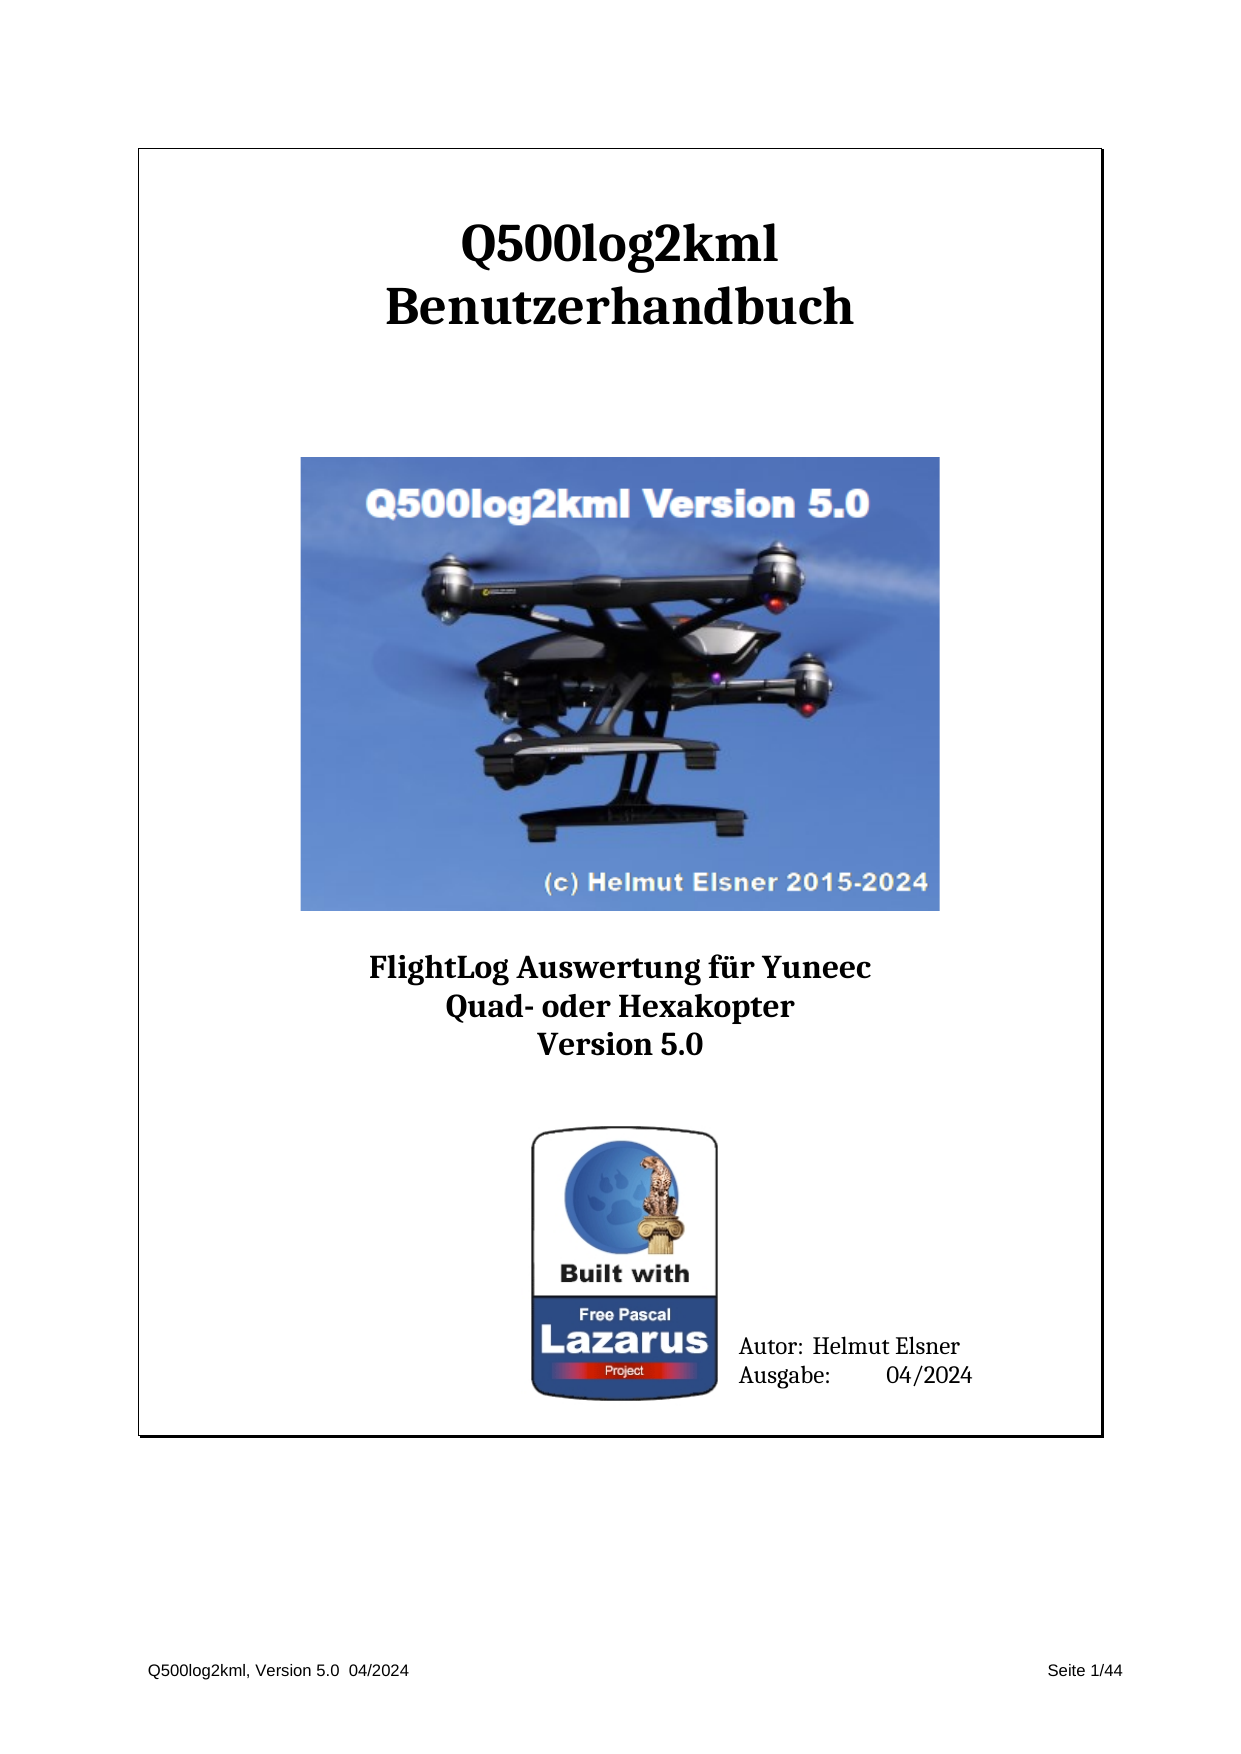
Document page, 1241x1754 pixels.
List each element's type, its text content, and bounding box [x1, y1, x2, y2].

picture [520, 1117, 727, 1409]
text Benutzerhandbuch [148, 275, 1093, 338]
text Autor: Helmut Elsner [727, 1275, 1093, 1361]
text Q500log2kml [148, 213, 1093, 275]
text Quad- oder Hexakopter [148, 987, 1093, 1026]
text FlightLog Auswertung für Yuneec [148, 949, 1093, 987]
picture [300, 457, 940, 911]
text [148, 1275, 520, 1361]
text [148, 1361, 520, 1390]
text Version 5.0 [148, 1026, 1093, 1064]
text Ausgabe: 04/2024 [727, 1361, 1093, 1390]
